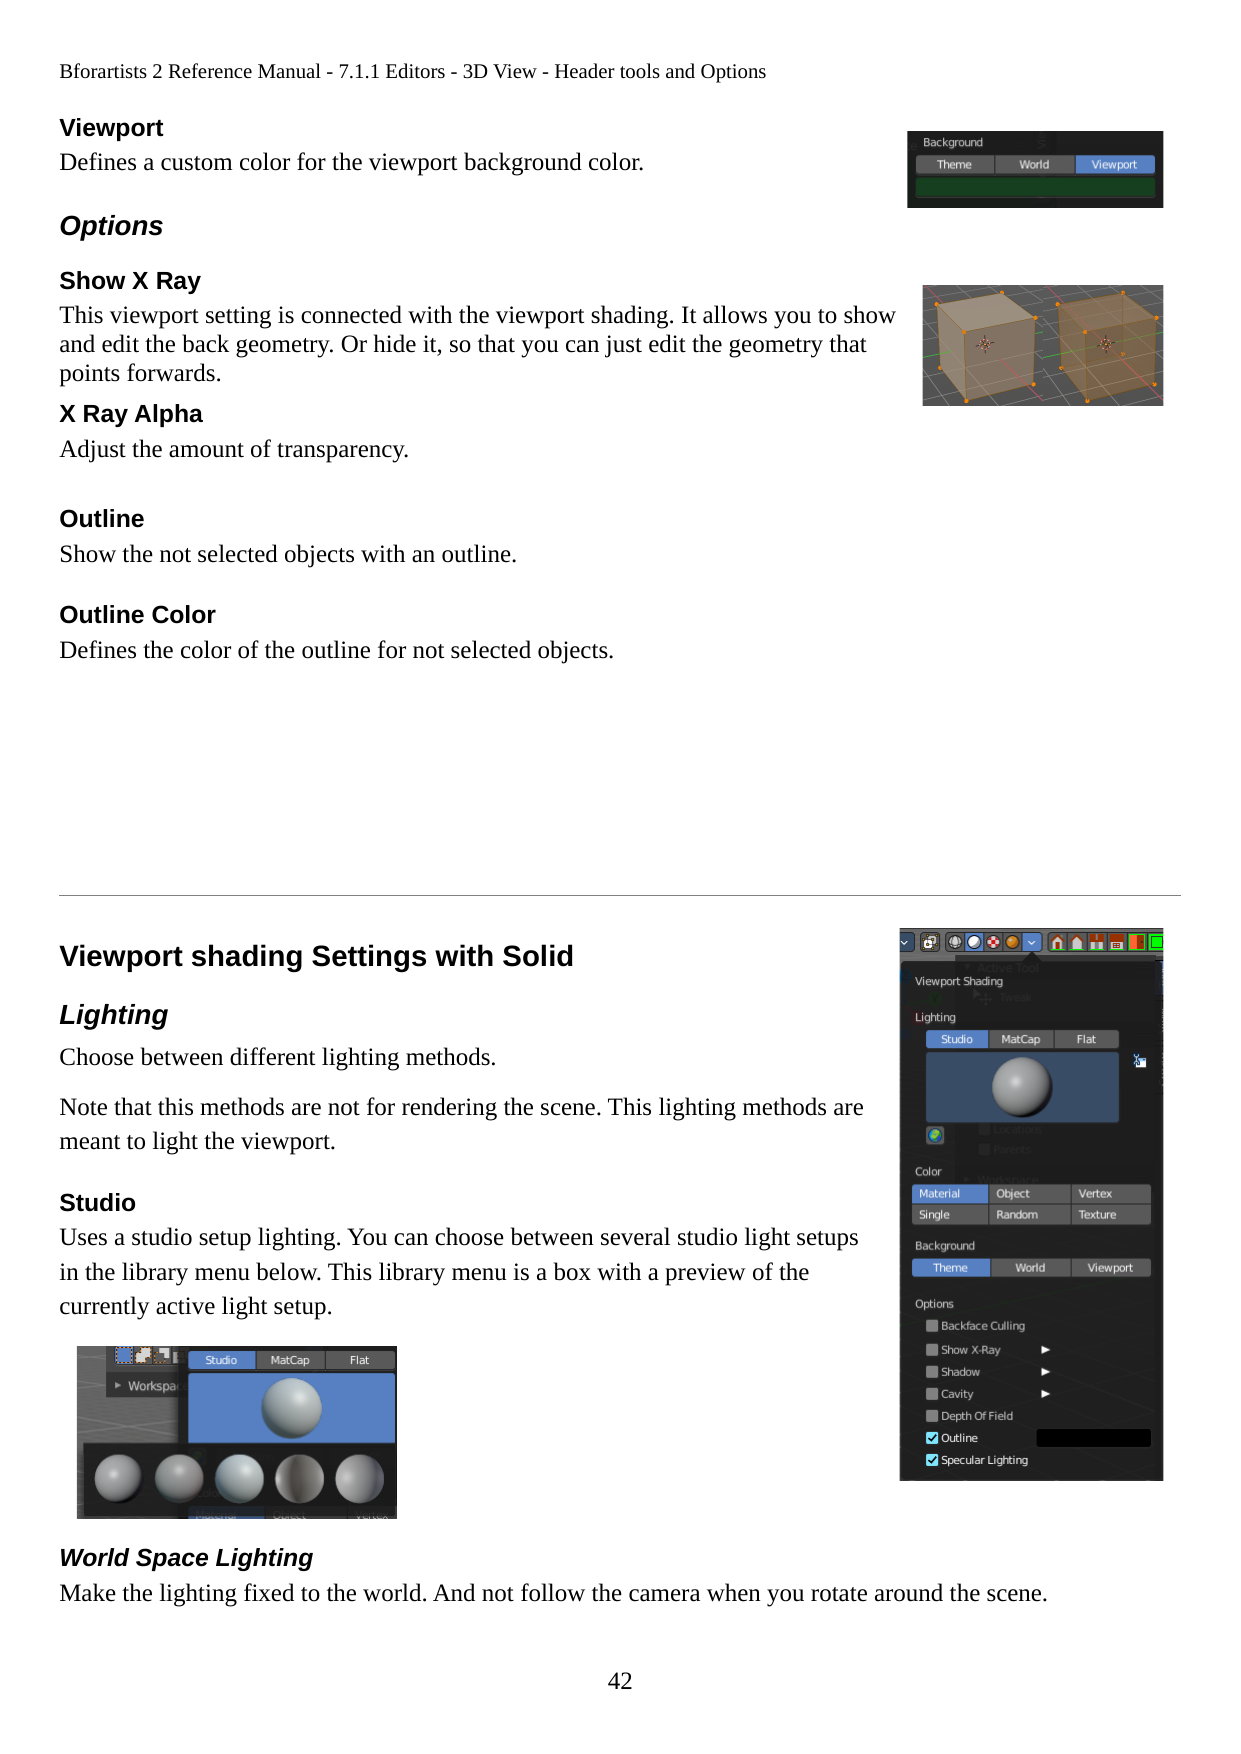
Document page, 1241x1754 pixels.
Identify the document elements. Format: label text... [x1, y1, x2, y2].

picture [76, 1346, 397, 1519]
subtitle Lighting [59, 998, 899, 1030]
subtitle World Space Lighting [59, 1543, 1181, 1571]
picture [922, 285, 1164, 406]
text Defines the color of the outline for not selected objects. [59, 635, 1181, 664]
text Note that this methods are not for rendering the scene. This lighting methods are meant to light the viewport. [59, 1092, 899, 1155]
text This viewport setting is connected with the viewport shading. It allows you to show and edit the back geometry. Or hide it, so that you can just edit the geometry that points forwards. [59, 301, 922, 387]
subtitle Options [59, 209, 1181, 241]
subtitle [1164, 998, 1181, 1030]
subtitle Viewport [59, 113, 1181, 141]
subtitle Outline Color [59, 601, 1181, 629]
text Uses a studio setup lighting. You can choose between several studio light setups in the library menu below. This library menu is a box with a preview of the currently active light setup. [59, 1222, 899, 1320]
text Show the not selected objects with an outline. [59, 539, 1181, 568]
subtitle Show X Ray [59, 266, 1181, 294]
text Choose between different lighting methods. [59, 1042, 899, 1071]
picture [907, 131, 1164, 208]
text Make the lighting fixed to the world. And not follow the camera when you rotate around the scene. [59, 1578, 1181, 1606]
subtitle [1164, 1188, 1181, 1216]
subtitle Studio [59, 1188, 899, 1216]
text Defines a custom color for the viewport background color. [59, 147, 907, 176]
subtitle Outline [59, 504, 1181, 533]
subtitle X Ray Alpha [59, 399, 1181, 428]
picture [899, 928, 1164, 1481]
subtitle Viewport shading Settings with Solid [59, 939, 899, 973]
text Adjust the amount of transparency. [59, 434, 1181, 463]
